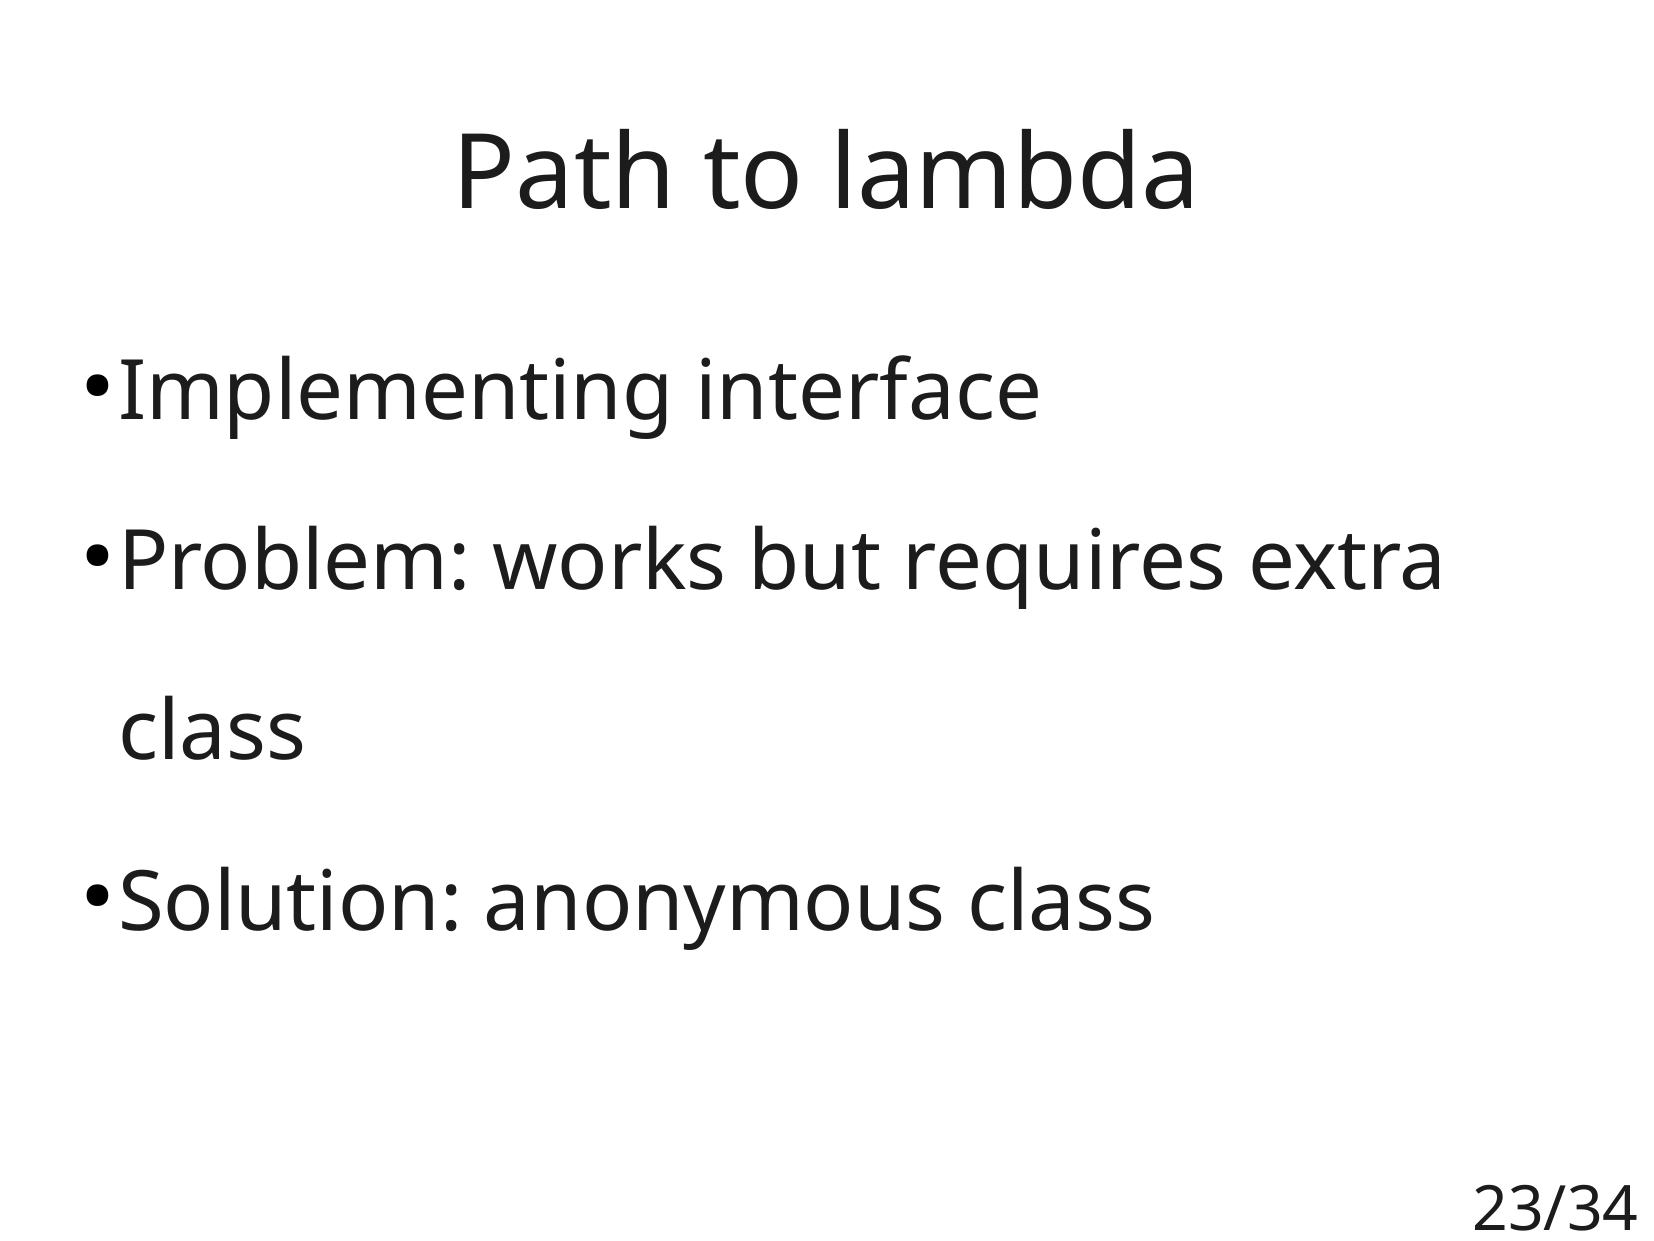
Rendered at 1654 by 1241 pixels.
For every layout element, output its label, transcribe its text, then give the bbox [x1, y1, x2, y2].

title Path to lambda [82, 64, 1571, 272]
subtitle Implementing interface Problem: works but requires extra class Solution: anonymous class [82, 290, 1571, 1109]
text_box <numer>/34 [1071, 1155, 1654, 1241]
